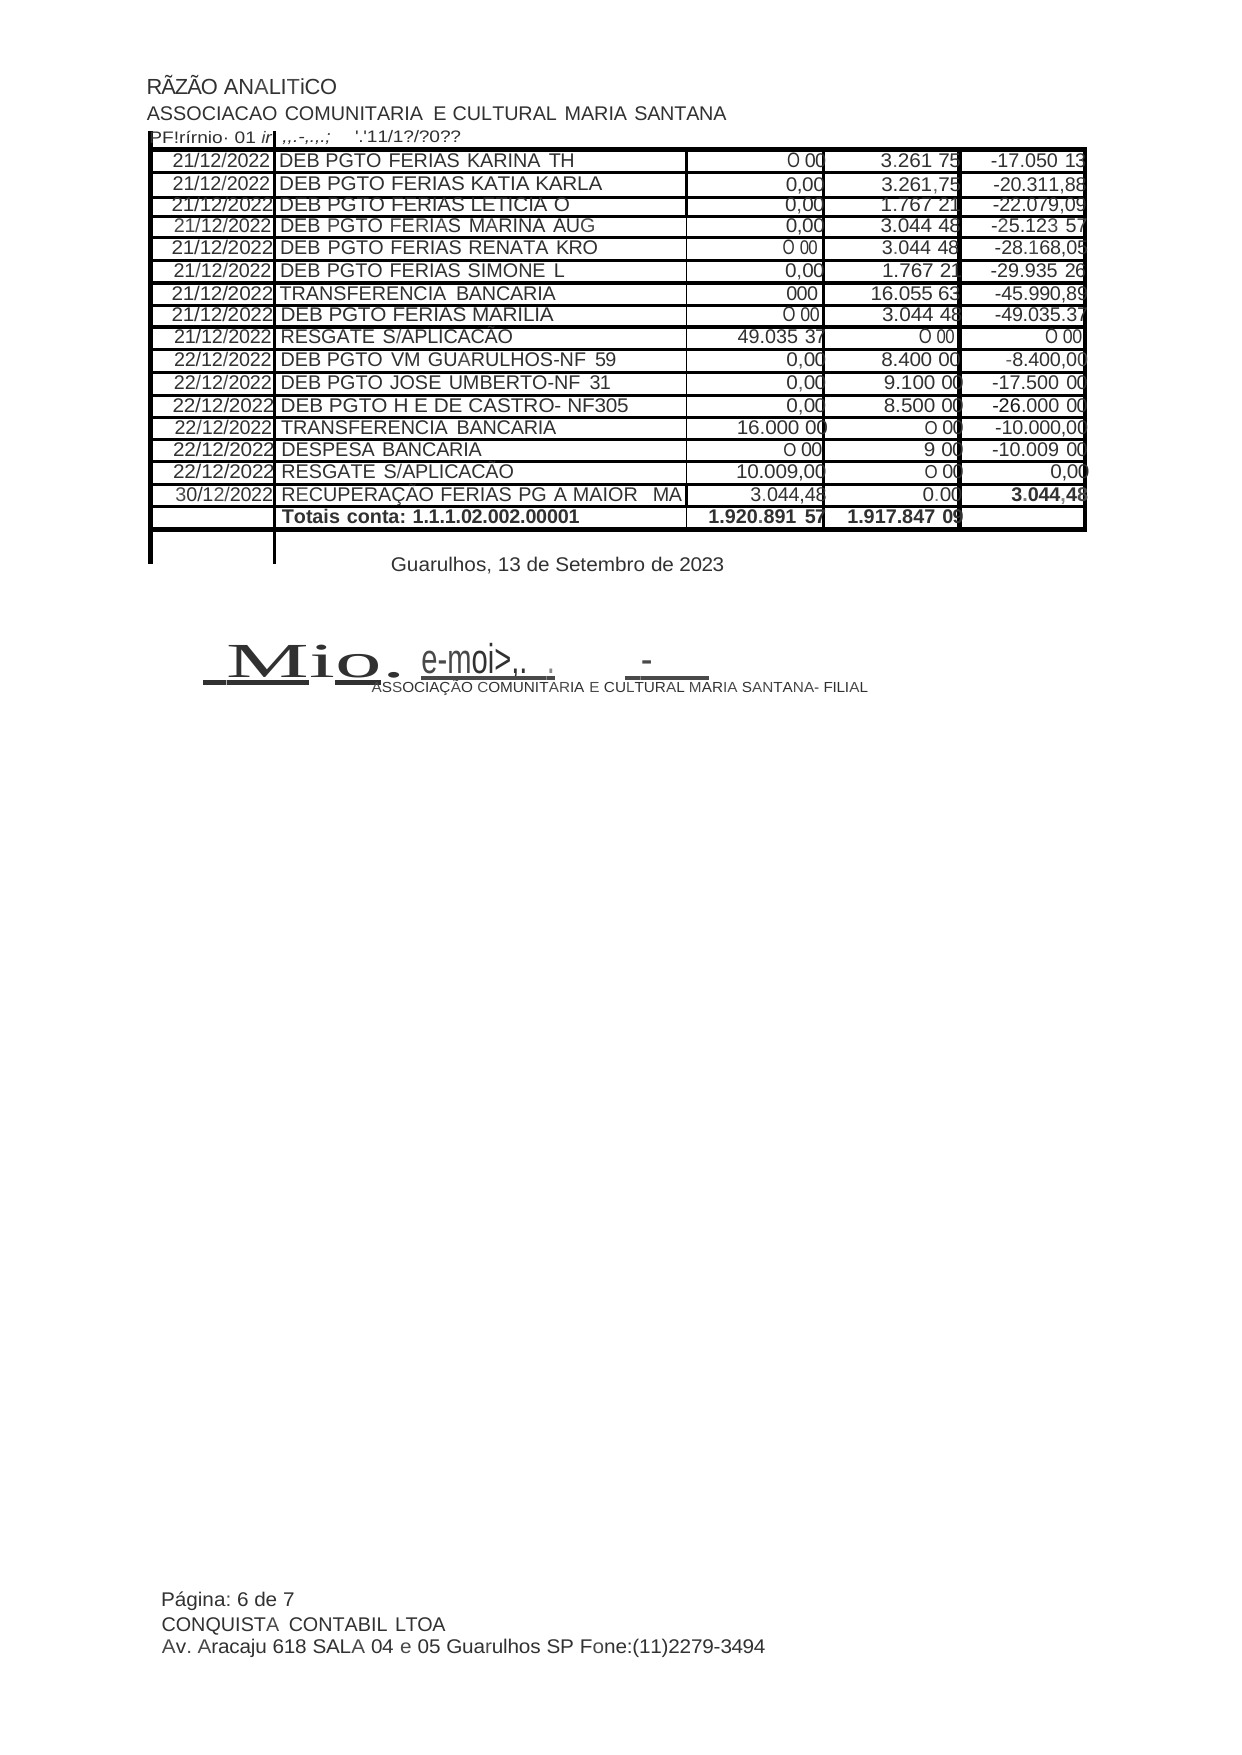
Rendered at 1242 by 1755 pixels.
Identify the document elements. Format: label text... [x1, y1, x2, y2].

table_cell 3.044 48 [825, 239, 957, 259]
table_cell -26.000 00 [962, 397, 1083, 416]
table_cell -22.079,09 [962, 199, 1083, 215]
table_cell 0,00 [687, 218, 822, 236]
table_cell -25.123 57 [962, 218, 1083, 236]
table_cell 9 00 [825, 441, 957, 460]
table_cell 1.920.891 57 [687, 508, 822, 527]
table_cell 21/12/2022 [153, 329, 273, 347]
table_cell 0.00 [825, 486, 957, 505]
table_cell [962, 508, 1083, 527]
table_header 21/12/2022 [153, 152, 273, 171]
table_cell 21/12/2022 [153, 307, 273, 325]
table_cell 22/12/2022 [153, 441, 273, 460]
table_cell -49.035.37 [962, 307, 1083, 325]
table_cell 3.044,48 [962, 486, 1083, 505]
text ASSOCIACAO COMUNITARIA E CULTURAL MARIA SANTANA [147, 102, 1131, 125]
table_cell 16.000 00 [687, 419, 822, 438]
table_cell 0,00 [688, 199, 822, 215]
table_cell 0,00 [687, 397, 822, 416]
table_cell 0,00 [687, 262, 822, 281]
table_cell 1.767 21 [825, 262, 957, 281]
text Av. Aracaju 618 SALA 04 e 05 Guarulhos SP Fone:(11)2279-3494 [162, 1636, 1131, 1658]
table_cell 10.009,00 [687, 463, 822, 483]
table_cell [153, 508, 273, 527]
table_header 3.261 75 [825, 152, 957, 171]
table_cell -10.000,00 [962, 419, 1083, 438]
table_cell 3.261,75 [825, 174, 957, 196]
table_cell O 00 [962, 329, 1083, 347]
table_cell 1.767 21 [825, 199, 957, 215]
text Página: 6 de 7 [161, 1588, 1131, 1611]
table_cell 22/12/2022 [153, 397, 273, 416]
table_cell O 00 [825, 329, 957, 347]
table_cell 22/12/2022 [153, 351, 273, 371]
table_cell 21/12/2022 [153, 262, 273, 281]
table_cell DEB PGTO VM GUARULHOS-NF 59 [276, 351, 686, 371]
text Guarulhos, 13 de Setembro de 2023 [391, 553, 1131, 576]
table_cell TRANSFERENCIA BANCARIA [276, 285, 686, 304]
table_cell -29.935 26 [962, 262, 1083, 281]
table_cell 000 [687, 285, 822, 304]
table_cell -17.500 00 [962, 374, 1083, 393]
table_cell DESPESA BANCARIA [276, 441, 686, 460]
table_cell 3.044,48 [688, 486, 822, 505]
table_cell DEB PGTO H E DE CASTRO- NF305 [276, 397, 686, 416]
table_cell 22/12/2022 [153, 419, 273, 438]
table_cell -45.990,89 [962, 285, 1083, 304]
table_cell DEB PGTO FERIAS MARINA AUG [276, 218, 686, 236]
table_cell O 00 [687, 441, 822, 460]
table_cell -28.168,05 [962, 239, 1083, 259]
table_cell DEB PGTO JOSE UMBERTO-NF 31 [276, 374, 686, 393]
table_cell RECUPERAÇÃO FERIAS PG A MAIOR MA [276, 486, 685, 505]
table_cell DEB PGTO FERIAS RENATA KRO [276, 239, 686, 259]
table_cell 21/12/2022 [153, 174, 273, 196]
table_cell DEB PGTO FERIAS MARILIA [276, 307, 686, 325]
table_cell 21/12/2022 [153, 218, 273, 236]
text [52, 638, 203, 682]
table_header DEB PGTO FERIAS KARINA TH [276, 152, 685, 171]
table_cell 3.044 48 [825, 218, 957, 236]
table_cell 22/12/2022 [153, 463, 273, 483]
table_cell Totais conta: 1.1.1.02.002.00001 [276, 508, 686, 527]
table_cell DEB PGTO FERIAS KATIA KARLA [276, 174, 685, 196]
table_cell O 00 [687, 307, 822, 325]
table_cell 0,00 [962, 463, 1083, 483]
text PF!rírnio· 01 ir ,,.-,.,.; '.'11/1?/?0?? [149, 127, 1131, 147]
table_cell -8.400,00 [962, 351, 1083, 371]
table_cell 1.917.847 09 [825, 508, 957, 527]
table_cell 8.400 00 [825, 351, 957, 371]
table_cell 3.044 48 [825, 307, 957, 325]
table_cell 21/12/2022 [153, 199, 273, 215]
table_cell -20.311,88 [962, 174, 1083, 196]
table_cell DEB PGTO FERIAS LETICIA O [276, 199, 685, 215]
table_cell 0,00 [687, 351, 822, 371]
table_cell 8.500 00 [825, 397, 957, 416]
table_cell 30/12/2022 [153, 486, 273, 505]
table_cell -10.009 00 [962, 441, 1083, 460]
table_cell 21/12/2022 [153, 239, 273, 259]
table_header O 00 [688, 152, 822, 171]
table_cell 9.100 00 [825, 374, 957, 393]
table_cell O 00 [825, 463, 957, 483]
table_cell O 00 [825, 419, 957, 438]
table_cell RESGATE S/APLICACÃO [276, 463, 686, 483]
table_cell 22/12/2022 [153, 374, 273, 393]
text RÃZÃO ANALITiCO [146, 74, 1131, 99]
table_cell O 00 [687, 239, 822, 259]
table_cell 49.035 37 [687, 329, 822, 347]
text e-moi>,. . - [408, 638, 1078, 682]
table_cell TRANSFERENCIA BANCARIA [276, 419, 686, 438]
table_header -17.050 13 [962, 152, 1083, 171]
text ASSOCIAÇÃO COMUNITARIA E CULTURAL MARIA SANTANA- FILIAL [371, 682, 1131, 695]
table_cell 21/12/2022 [153, 285, 273, 304]
table_cell 16.055 63 [825, 285, 957, 304]
table_cell RESGATE S/APLICACÃO [276, 329, 686, 347]
table_cell 0,00 [688, 174, 822, 196]
table_cell 0,00 [687, 374, 822, 393]
text CONQUISTA CONTABIL LTOA [161, 1613, 1131, 1636]
text Mio. [203, 634, 408, 688]
table_cell DEB PGTO FERIAS SIMONE L [276, 262, 686, 281]
